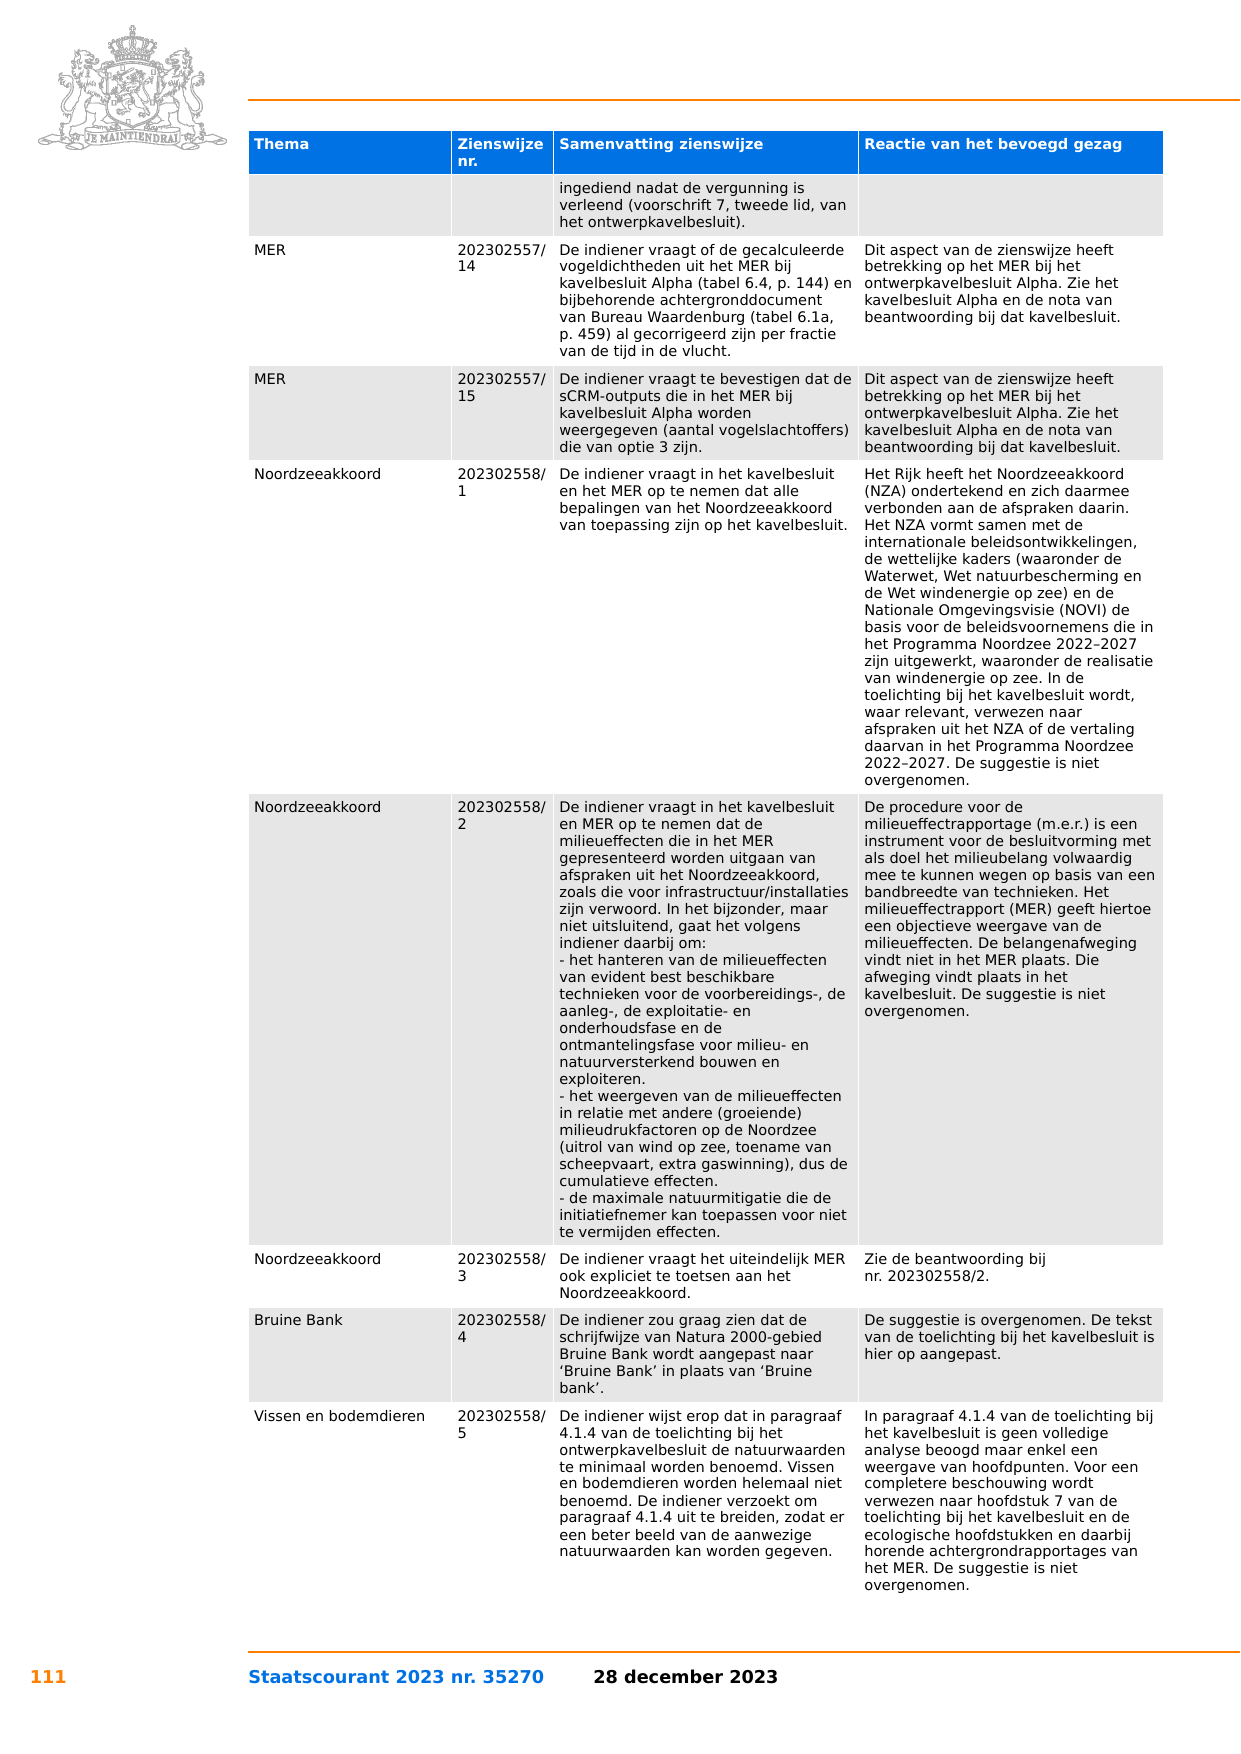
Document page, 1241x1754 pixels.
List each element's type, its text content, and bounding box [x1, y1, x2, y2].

table_cell [859, 175, 1163, 236]
table_cell De indiener vraagt of de gecalculeerde vogeldichtheden uit het MER bij kavelbesluit Alpha (tabel 6.4, p. 144) en bijbehorende achtergronddocument van Bureau Waardenburg (tabel 6.1a, p. 459) al gecorrigeerd zijn per fractie van de tijd in de vlucht. [554, 237, 858, 365]
table_cell Noordzeeakkoord [249, 461, 451, 793]
table_cell [452, 175, 553, 236]
table_cell De suggestie is overgenomen. De tekst van de toelichting bij het kavelbesluit is hier op aangepast. [859, 1308, 1163, 1402]
table_cell De indiener zou graag zien dat de schrijfwijze van Natura 2000-gebied Bruine Bank wordt aangepast naar ‘Bruine Bank’ in plaats van ‘Bruine bank’. [554, 1308, 858, 1402]
table_header Thema [249, 131, 451, 174]
table_cell De procedure voor de milieueffectrapportage (m.e.r.) is een instrument voor de besluitvorming met als doel het milieubelang volwaardig mee te kunnen wegen op basis van een bandbreedte van technieken. Het milieueffectrapport (MER) geeft hiertoe een objectieve weergave van de milieueffecten. De belangenafweging vindt niet in het MER plaats. Die afweging vindt plaats in het kavelbesluit. De suggestie is niet overgenomen. [859, 794, 1163, 1245]
table_cell 202302557/14 [452, 237, 553, 365]
table_cell Het Rijk heeft het Noordzeeakkoord (NZA) ondertekend en zich daarmee verbonden aan de afspraken daarin. Het NZA vormt samen met de internationale beleidsontwikkelingen, de wettelijke kaders (waaronder de Waterwet, Wet natuurbescherming en de Wet windenergie op zee) en de Nationale Omgevingsvisie (NOVI) de basis voor de beleidsvoornemens die in het Programma Noordzee 2022–2027 zijn uitgewerkt, waaronder de realisatie van windenergie op zee. In de toelichting bij het kavelbesluit wordt, waar relevant, verwezen naar afspraken uit het NZA of de vertaling daarvan in het Programma Noordzee 2022–2027. De suggestie is niet overgenomen. [859, 461, 1163, 793]
table_cell MER [249, 366, 451, 460]
table_cell ingediend nadat de vergunning is verleend (voorschrift 7, tweede lid, van het ontwerpkavelbesluit). [554, 175, 858, 236]
table_cell Vissen en bodemdieren [249, 1403, 451, 1599]
table_cell Dit aspect van de zienswijze heeft betrekking op het MER bij het ontwerpkavelbesluit Alpha. Zie het kavelbesluit Alpha en de nota van beantwoording bij dat kavelbesluit. [859, 366, 1163, 460]
table_cell Bruine Bank [249, 1308, 451, 1402]
table_cell 202302558/4 [452, 1308, 553, 1402]
table_cell De indiener wijst erop dat in paragraaf 4.1.4 van de toelichting bij het ontwerpkavelbesluit de natuurwaarden te minimaal worden benoemd. Vissen en bodemdieren worden helemaal niet benoemd. De indiener verzoekt om paragraaf 4.1.4 uit te breiden, zodat er een beter beeld van de aanwezige natuurwaarden kan worden gegeven. [554, 1403, 858, 1599]
table_cell [249, 175, 451, 236]
table_cell 202302558/1 [452, 461, 553, 793]
table_header Reactie van het bevoegd gezag [859, 131, 1163, 174]
table_cell 202302558/2 [452, 794, 553, 1245]
table_cell In paragraaf 4.1.4 van de toelichting bij het kavelbesluit is geen volledige analyse beoogd maar enkel een weergave van hoofdpunten. Voor een completere beschouwing wordt verwezen naar hoofdstuk 7 van de toelichting bij het kavelbesluit en de ecologische hoofdstukken en daarbij horende achtergrondrapportages van het MER. De suggestie is niet overgenomen. [859, 1403, 1163, 1599]
table_cell Zie de beantwoording bij nr. 202302558/2. [859, 1246, 1163, 1306]
table_cell Noordzeeakkoord [249, 794, 451, 1245]
table_cell MER [249, 237, 451, 365]
table_cell Noordzeeakkoord [249, 1246, 451, 1306]
picture [38, 25, 227, 150]
table_header Samenvatting zienswijze [554, 131, 858, 174]
table_cell 202302558/5 [452, 1403, 553, 1599]
table_cell Dit aspect van de zienswijze heeft betrekking op het MER bij het ontwerpkavelbesluit Alpha. Zie het kavelbesluit Alpha en de nota van beantwoording bij dat kavelbesluit. [859, 237, 1163, 365]
table_cell De indiener vraagt in het kavelbesluit en het MER op te nemen dat alle bepalingen van het Noordzeeakkoord van toepassing zijn op het kavelbesluit. [554, 461, 858, 793]
table_cell De indiener vraagt het uiteindelijk MER ook expliciet te toetsen aan het Noordzeeakkoord. [554, 1246, 858, 1306]
table_header Zienswijzenr. [452, 131, 553, 174]
table_cell 202302557/15 [452, 366, 553, 460]
table_cell De indiener vraagt te bevestigen dat de sCRM-outputs die in het MER bij kavelbesluit Alpha worden weergegeven (aantal vogelslachtoffers) die van optie 3 zijn. [554, 366, 858, 460]
table_cell De indiener vraagt in het kavelbesluit en MER op te nemen dat de milieueffecten die in het MER gepresenteerd worden uitgaan van afspraken uit het Noordzeeakkoord, zoals die voor infrastructuur/installaties zijn verwoord. In het bijzonder, maar niet uitsluitend, gaat het volgens indiener daarbij om: - het hanteren van de milieueffecten van evident best beschikbare technieken voor de voorbereidings-, de aanleg-, de exploitatie- en onderhoudsfase en de ontmantelingsfase voor milieu- en natuurversterkend bouwen en exploiteren. - het weergeven van de milieueffecten in relatie met andere (groeiende) milieudrukfactoren op de Noordzee (uitrol van wind op zee, toename van scheepvaart, extra gaswinning), dus de cumulatieve effecten. - de maximale natuurmitigatie die de initiatiefnemer kan toepassen voor niet te vermijden effecten. [554, 794, 858, 1245]
table_cell 202302558/3 [452, 1246, 553, 1306]
